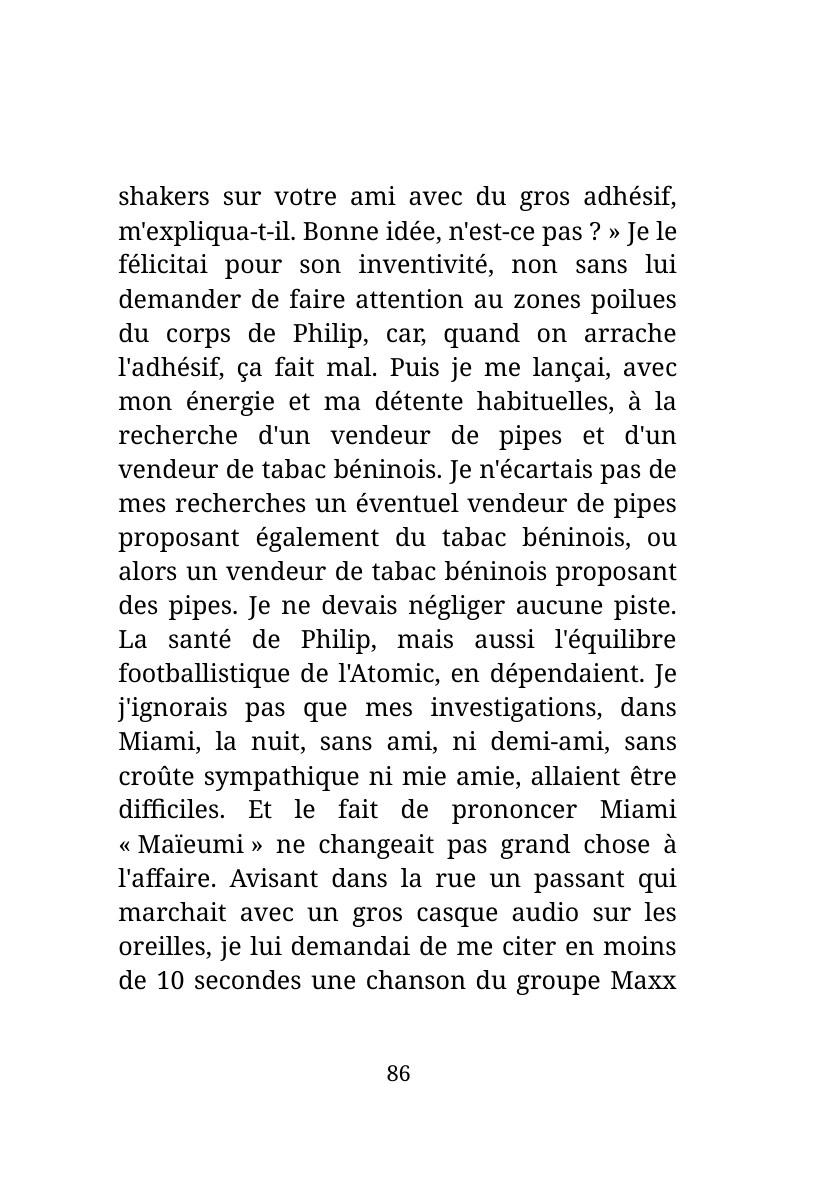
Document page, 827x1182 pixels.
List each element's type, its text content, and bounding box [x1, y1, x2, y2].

text shakers sur votre ami avec du gros adhésif, m'expliqua-t-il. Bonne idée, n'est-ce pas ? » Je le félicitai pour son inventivité, non sans lui demander de faire attention au zones poilues du corps de Philip, car, quand on arrache l'adhésif, ça fait mal. Puis je me lançai, avec mon énergie et ma détente habituelles, à la recherche d'un vendeur de pipes et d'un vendeur de tabac béninois. Je n'écartais pas de mes recherches un éventuel vendeur de pipes proposant également du tabac béninois, ou alors un vendeur de tabac béninois proposant des pipes. Je ne devais négliger aucune piste. La santé de Philip, mais aussi l'équilibre footballistique de l'Atomic, en dépendaient. Je j'ignorais pas que mes investigations, dans Miami, la nuit, sans ami, ni demi-ami, sans croûte sympathique ni mie amie, allaient être difficiles. Et le fait de prononcer Miami « Maïeumi » ne changeait pas grand chose à l'affaire. Avisant dans la rue un passant qui marchait avec un gros casque audio sur les oreilles, je lui demandai de me citer en moins de 10 secondes une chanson du groupe Maxx [118, 179, 677, 997]
